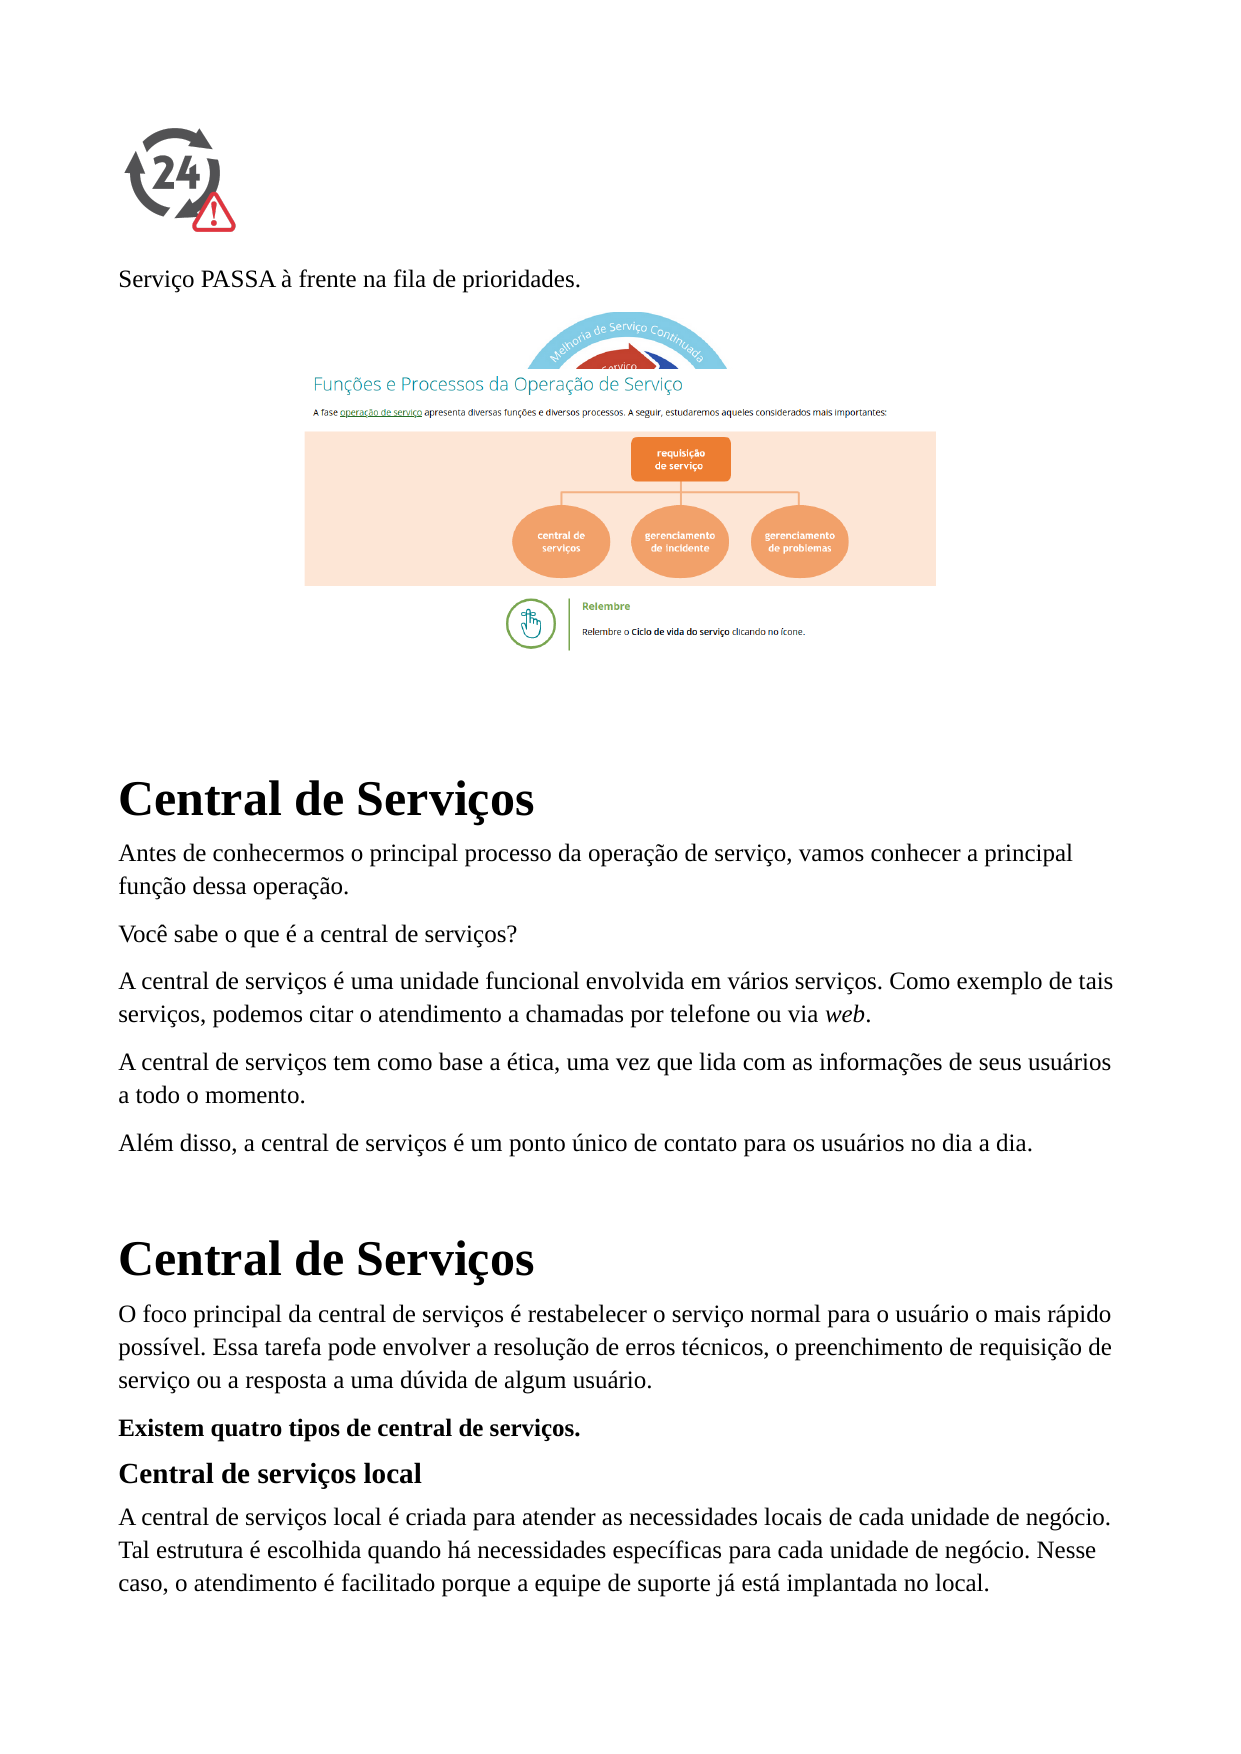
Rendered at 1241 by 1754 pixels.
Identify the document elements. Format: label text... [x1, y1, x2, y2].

text A central de serviços tem como base a ética, uma vez que lida com as informações de seus usuários a todo o momento. [118, 1047, 1122, 1109]
text A central de serviços é uma unidade funcional envolvida em vários serviços. Como exemplo de tais serviços, podemos citar o atendimento a chamadas por telefone ou via web. [118, 966, 1122, 1028]
text Existem quatro tipos de central de serviços. [118, 1413, 1122, 1441]
subtitle Central de Serviços [118, 1229, 1122, 1287]
picture [118, 118, 242, 241]
text A central de serviços local é criada para atender as necessidades locais de cada unidade de negócio. Tal estrutura é escolhida quando há necessidades específicas para cada unidade de negócio. Nesse caso, o atendimento é facilitado porque a equipe de suporte já está implantada no local. [118, 1502, 1122, 1597]
text Além disso, a central de serviços é um ponto único de contato para os usuários no dia a dia. [118, 1128, 1122, 1156]
subtitle Central de serviços local [118, 1456, 1122, 1489]
picture [304, 312, 936, 676]
text Você sabe o que é a central de serviços? [118, 919, 1122, 948]
subtitle Central de Serviços [118, 768, 1122, 826]
text O foco principal da central de serviços é restabelecer o serviço normal para o usuário o mais rápido possível. Essa tarefa pode envolver a resolução de erros técnicos, o preenchimento de requisição de serviço ou a resposta a uma dúvida de algum usuário. [118, 1299, 1122, 1394]
text Serviço PASSA à frente na fila de prioridades. [118, 264, 1122, 293]
text Antes de conhecermos o principal processo da operação de serviço, vamos conhecer a principal função dessa operação. [118, 838, 1122, 900]
